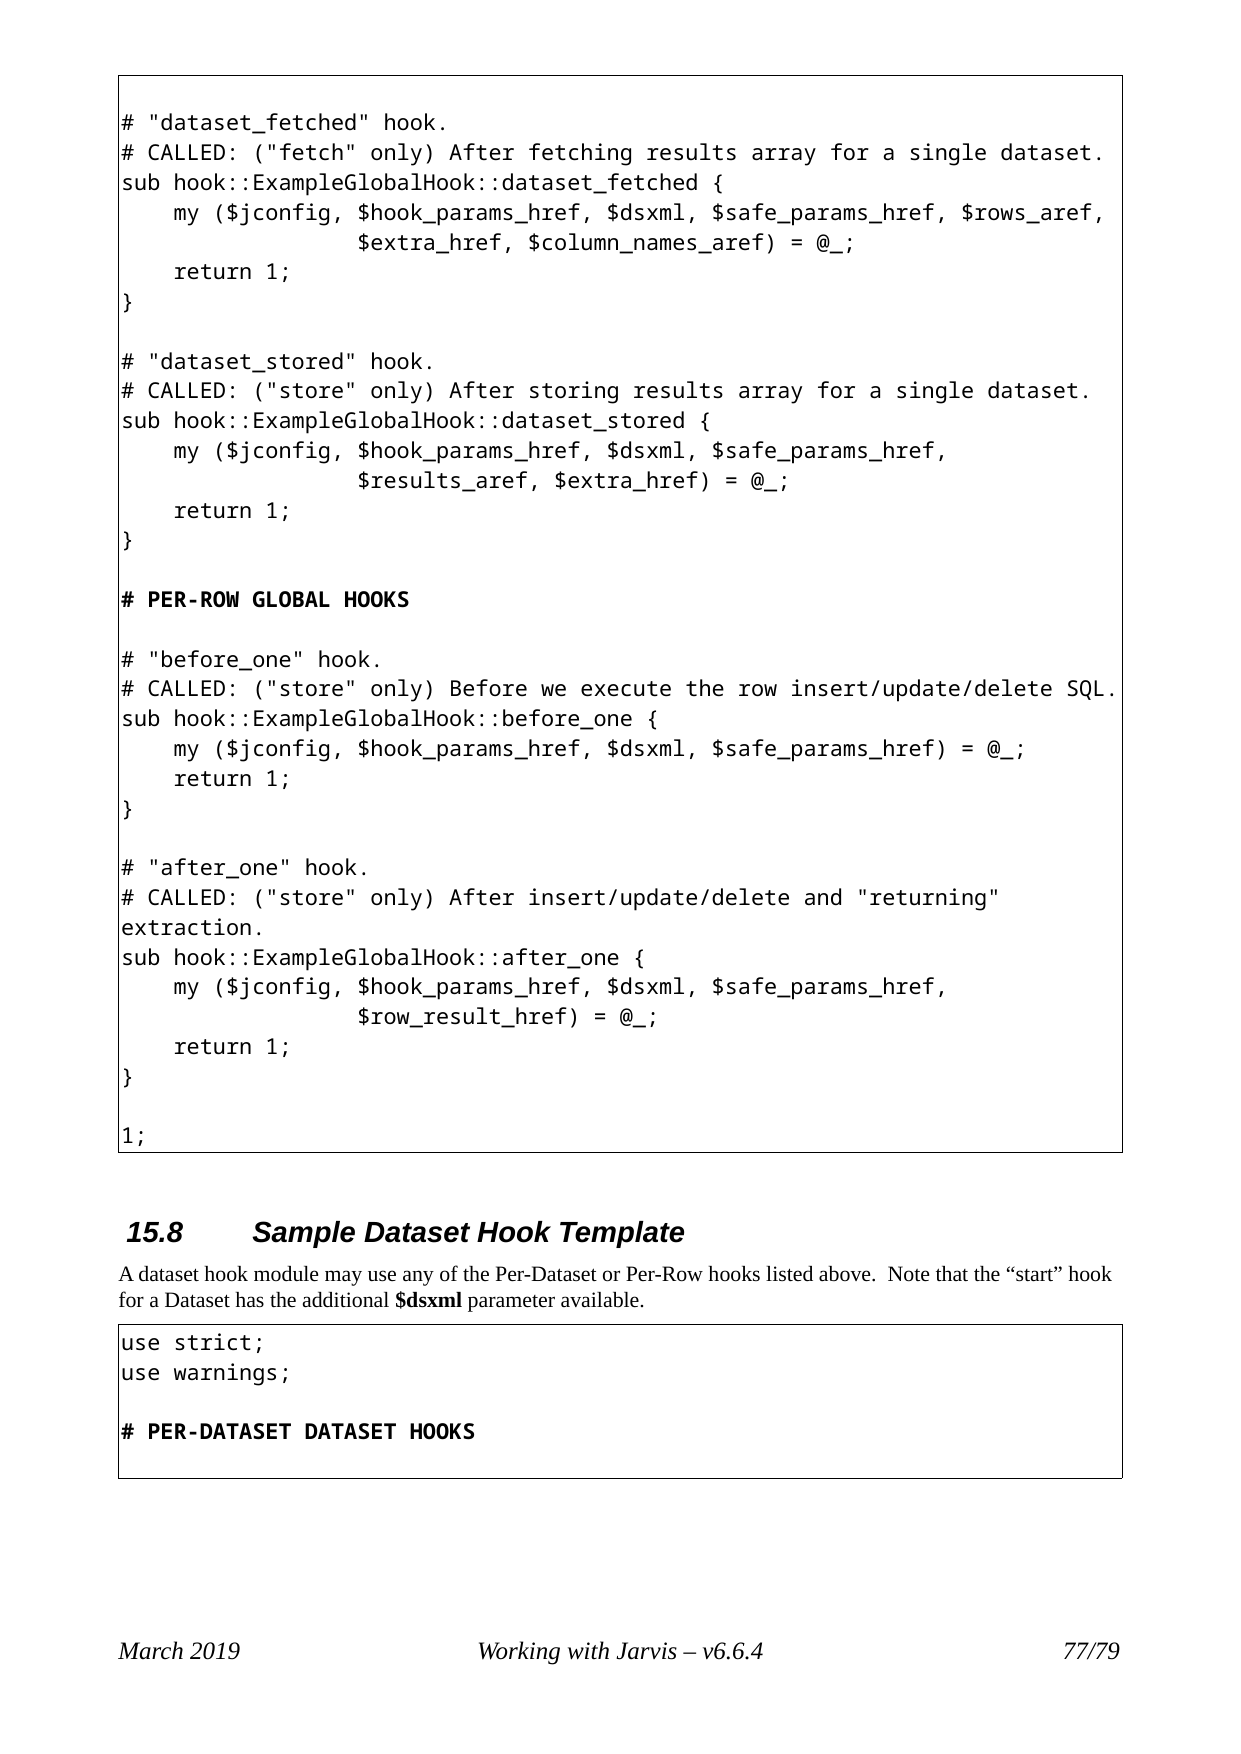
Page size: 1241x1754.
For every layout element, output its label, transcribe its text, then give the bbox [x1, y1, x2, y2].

text # CALLED: ("store" only) Before we execute the row insert/update/delete SQL. [119, 671, 1122, 701]
text # PER-DATASET DATASET HOOKS [119, 1414, 1122, 1446]
text # "dataset_fetched" hook. [119, 105, 1122, 134]
text # CALLED: ("store" only) After insert/update/delete and "returning" extraction. [119, 879, 1122, 939]
text sub hook::ExampleGlobalHook::before_one { [119, 701, 1122, 730]
text use strict; [119, 1325, 1122, 1354]
text } [119, 522, 1122, 554]
text # CALLED: ("store" only) After storing results array for a single dataset. [119, 373, 1122, 403]
text return 1; [119, 1028, 1122, 1058]
text sub hook::ExampleGlobalHook::dataset_fetched { [119, 164, 1122, 194]
text sub hook::ExampleGlobalHook::dataset_stored { [119, 403, 1122, 432]
text 1; [119, 1118, 1122, 1152]
text my ($jconfig, $hook_params_href, $dsxml, $safe_params_href) = @_; [119, 730, 1122, 760]
text } [119, 790, 1122, 822]
text return 1; [119, 492, 1122, 522]
text } [119, 283, 1122, 316]
text # "after_one" hook. [119, 849, 1122, 879]
text use warnings; [119, 1354, 1122, 1387]
text return 1; [119, 254, 1122, 283]
text $results_aref, $extra_href) = @_; [119, 462, 1122, 492]
text # "before_one" hook. [119, 641, 1122, 671]
text $row_result_href) = @_; [119, 998, 1122, 1028]
text sub hook::ExampleGlobalHook::after_one { [119, 939, 1122, 969]
text # CALLED: ("fetch" only) After fetching results array for a single dataset. [119, 134, 1122, 164]
text return 1; [119, 760, 1122, 790]
text # "dataset_stored" hook. [119, 343, 1122, 373]
text my ($jconfig, $hook_params_href, $dsxml, $safe_params_href, $rows_aref, $extra_href, $column_names_aref) = @_; [119, 194, 1122, 254]
text } [119, 1058, 1122, 1091]
text my ($jconfig, $hook_params_href, $dsxml, $safe_params_href, [119, 969, 1122, 998]
subtitle Sample Dataset Hook Template [118, 1215, 1122, 1249]
text my ($jconfig, $hook_params_href, $dsxml, $safe_params_href, [119, 432, 1122, 462]
text # PER-ROW GLOBAL HOOKS [119, 581, 1122, 614]
text A dataset hook module may use any of the Per-Dataset or Per-Row hooks listed above. Note that the “start” hook for a Dataset has the additional $dsxml parameter available. [118, 1261, 1122, 1312]
